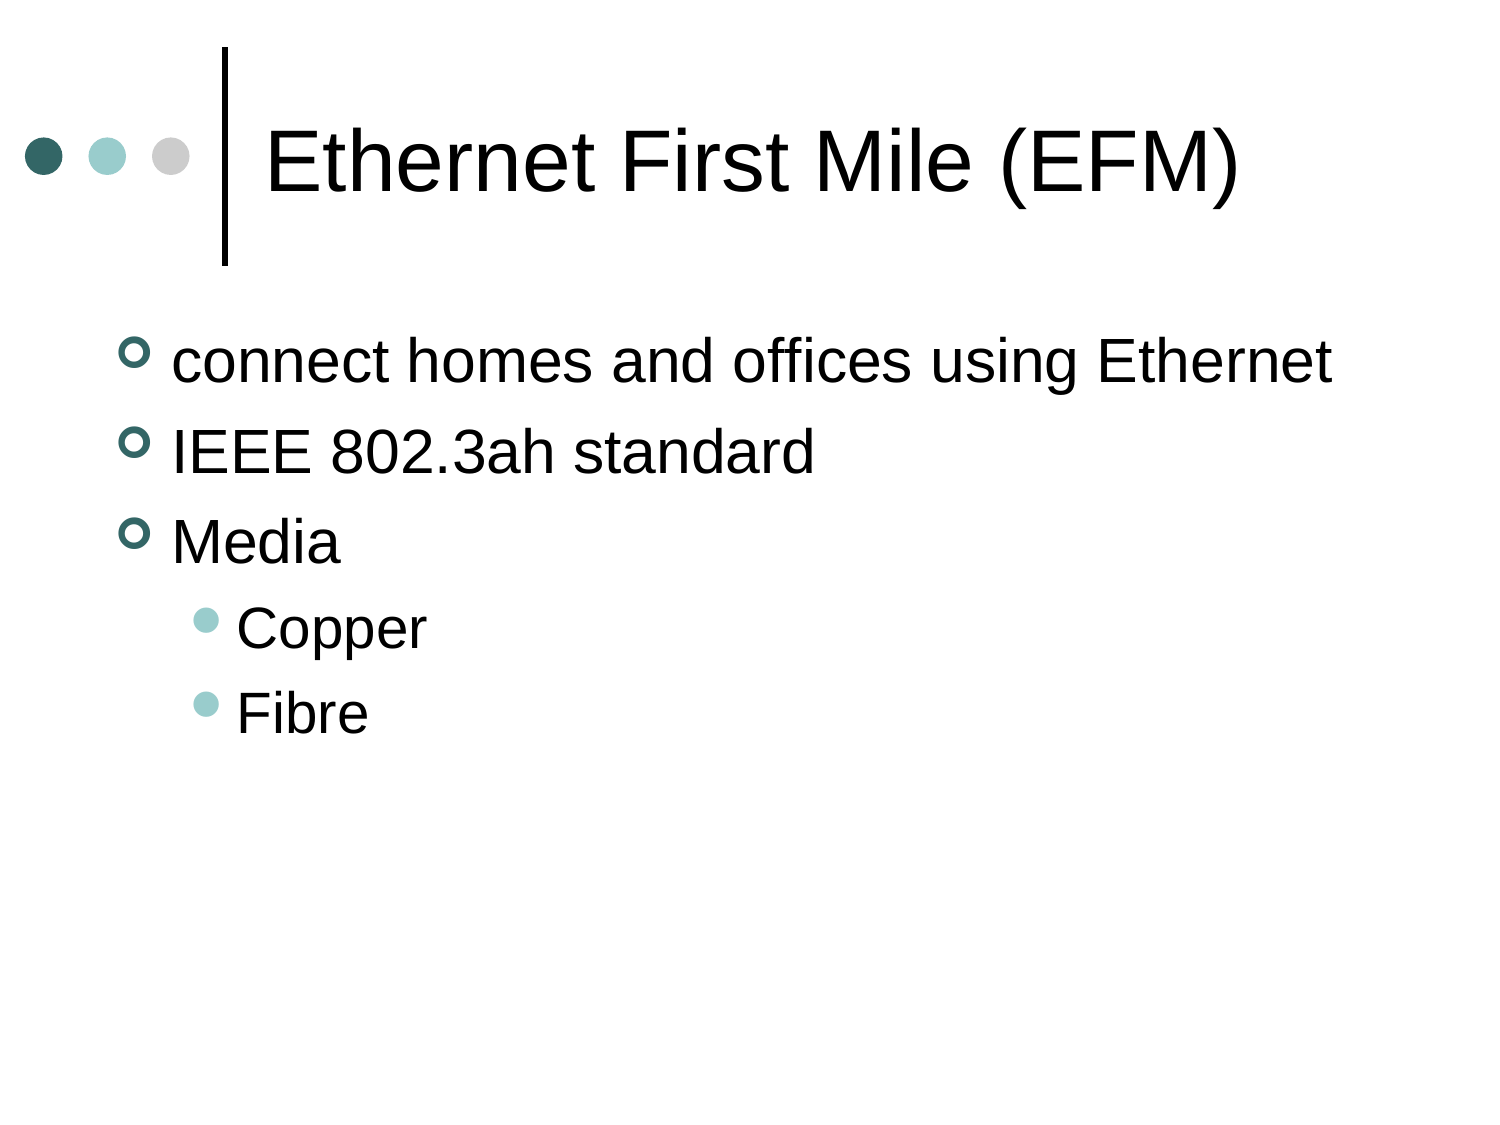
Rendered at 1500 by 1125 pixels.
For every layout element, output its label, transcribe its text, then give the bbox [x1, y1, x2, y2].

list connect homes and offices using Ethernet IEEE 802.3ah standard Media Copper Fibre [100, 312, 1400, 988]
title Ethernet First Mile (EFM) [249, 31, 1401, 282]
